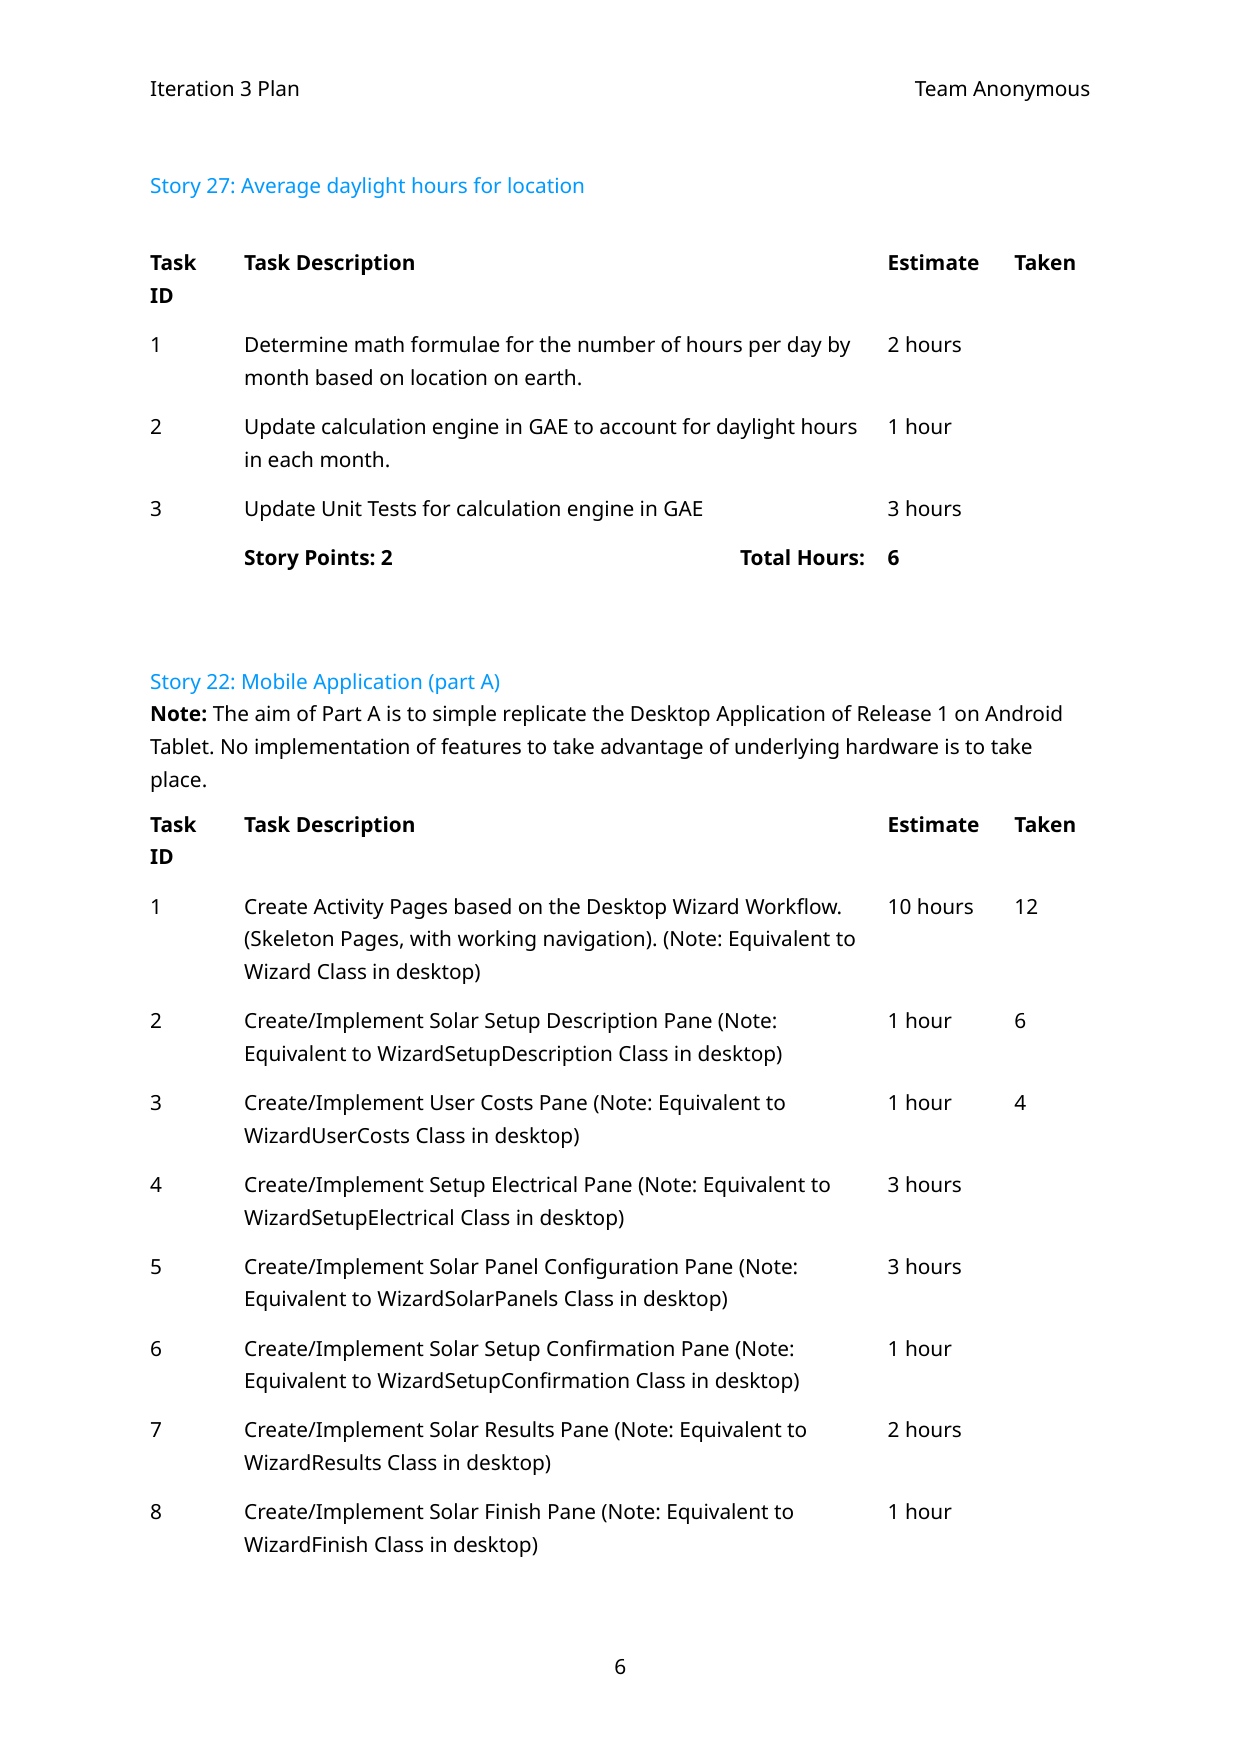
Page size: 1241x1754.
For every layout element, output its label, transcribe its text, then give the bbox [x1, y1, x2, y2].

table_cell [1003, 1170, 1096, 1252]
table_cell Create/Implement Setup Electrical Pane (Note: Equivalent to WizardSetupElectrical Class in desktop) [233, 1170, 876, 1252]
text Note: The aim of Part A is to simple replicate the Desktop Application of Release 1 on Android Tablet. No implementation of features to take advantage of underlying hardware is to take place. [150, 699, 1090, 793]
table_cell 3 hours [876, 494, 1003, 543]
table_cell [1003, 330, 1096, 412]
table_cell 7 [139, 1416, 233, 1497]
table_cell [1003, 494, 1096, 543]
table_cell 1 hour [876, 1334, 1003, 1416]
table_header Task Description [233, 810, 876, 892]
table_cell 1 hour [876, 412, 1003, 494]
table_header Taken [1003, 249, 1096, 330]
table_cell [1003, 1498, 1096, 1579]
table_cell 2 hours [876, 330, 1003, 412]
table_cell 6 [876, 544, 1003, 593]
table_cell 4 [1003, 1088, 1096, 1170]
table_cell Create/Implement Solar Setup Description Pane (Note: Equivalent to WizardSetupDescription Class in desktop) [233, 1006, 876, 1088]
subtitle Story 22: Mobile Application (part A) [150, 667, 1090, 695]
table_cell 1 hour [876, 1088, 1003, 1170]
table_cell 3 hours [876, 1170, 1003, 1252]
table_cell [1003, 1334, 1096, 1416]
table_cell Create/Implement Solar Panel Configuration Pane (Note: Equivalent to WizardSolarPanels Class in desktop) [233, 1252, 876, 1334]
table_cell Create Activity Pages based on the Desktop Wizard Workflow. (Skeleton Pages, with working navigation). (Note: Equivalent to Wizard Class in desktop) [233, 892, 876, 1006]
table_cell 12 [1003, 892, 1096, 1006]
table_header Taken [1003, 810, 1096, 892]
table_cell [1003, 412, 1096, 494]
table_cell [1003, 1252, 1096, 1334]
table_cell [139, 544, 233, 593]
table_cell Update calculation engine in GAE to account for daylight hours in each month. [233, 412, 876, 494]
table_cell 6 [139, 1334, 233, 1416]
table_cell 8 [139, 1498, 233, 1579]
table_cell [1003, 1416, 1096, 1497]
table_cell 10 hours [876, 892, 1003, 1006]
subtitle Story 27: Average daylight hours for location [150, 171, 1090, 199]
table_cell 5 [139, 1252, 233, 1334]
table_header Estimate [876, 249, 1003, 330]
table_cell Create/Implement Solar Finish Pane (Note: Equivalent to WizardFinish Class in desktop) [233, 1498, 876, 1579]
table_cell Create/Implement Solar Setup Confirmation Pane (Note: Equivalent to WizardSetupConfirmation Class in desktop) [233, 1334, 876, 1416]
table_header Task Description [233, 249, 876, 330]
table_cell 1 hour [876, 1498, 1003, 1579]
table_cell 6 [1003, 1006, 1096, 1088]
table_cell Create/Implement Solar Results Pane (Note: Equivalent to WizardResults Class in desktop) [233, 1416, 876, 1497]
table_cell 3 [139, 494, 233, 543]
table_cell 1 hour [876, 1006, 1003, 1088]
table_cell 4 [139, 1170, 233, 1252]
table_cell 2 hours [876, 1416, 1003, 1497]
table_cell Update Unit Tests for calculation engine in GAE [233, 494, 876, 543]
table_cell 2 [139, 1006, 233, 1088]
table_header Estimate [876, 810, 1003, 892]
table_cell [1003, 544, 1096, 593]
table_header Task ID [139, 810, 233, 892]
table_cell 3 hours [876, 1252, 1003, 1334]
table_cell Determine math formulae for the number of hours per day by month based on location on earth. [233, 330, 876, 412]
table_cell Create/Implement User Costs Pane (Note: Equivalent to WizardUserCosts Class in desktop) [233, 1088, 876, 1170]
table_cell 1 [139, 892, 233, 1006]
table_cell 3 [139, 1088, 233, 1170]
table_cell 2 [139, 412, 233, 494]
table_header Task ID [139, 249, 233, 330]
table_cell Story Points: 2 Total Hours: [233, 544, 876, 593]
table_cell 1 [139, 330, 233, 412]
